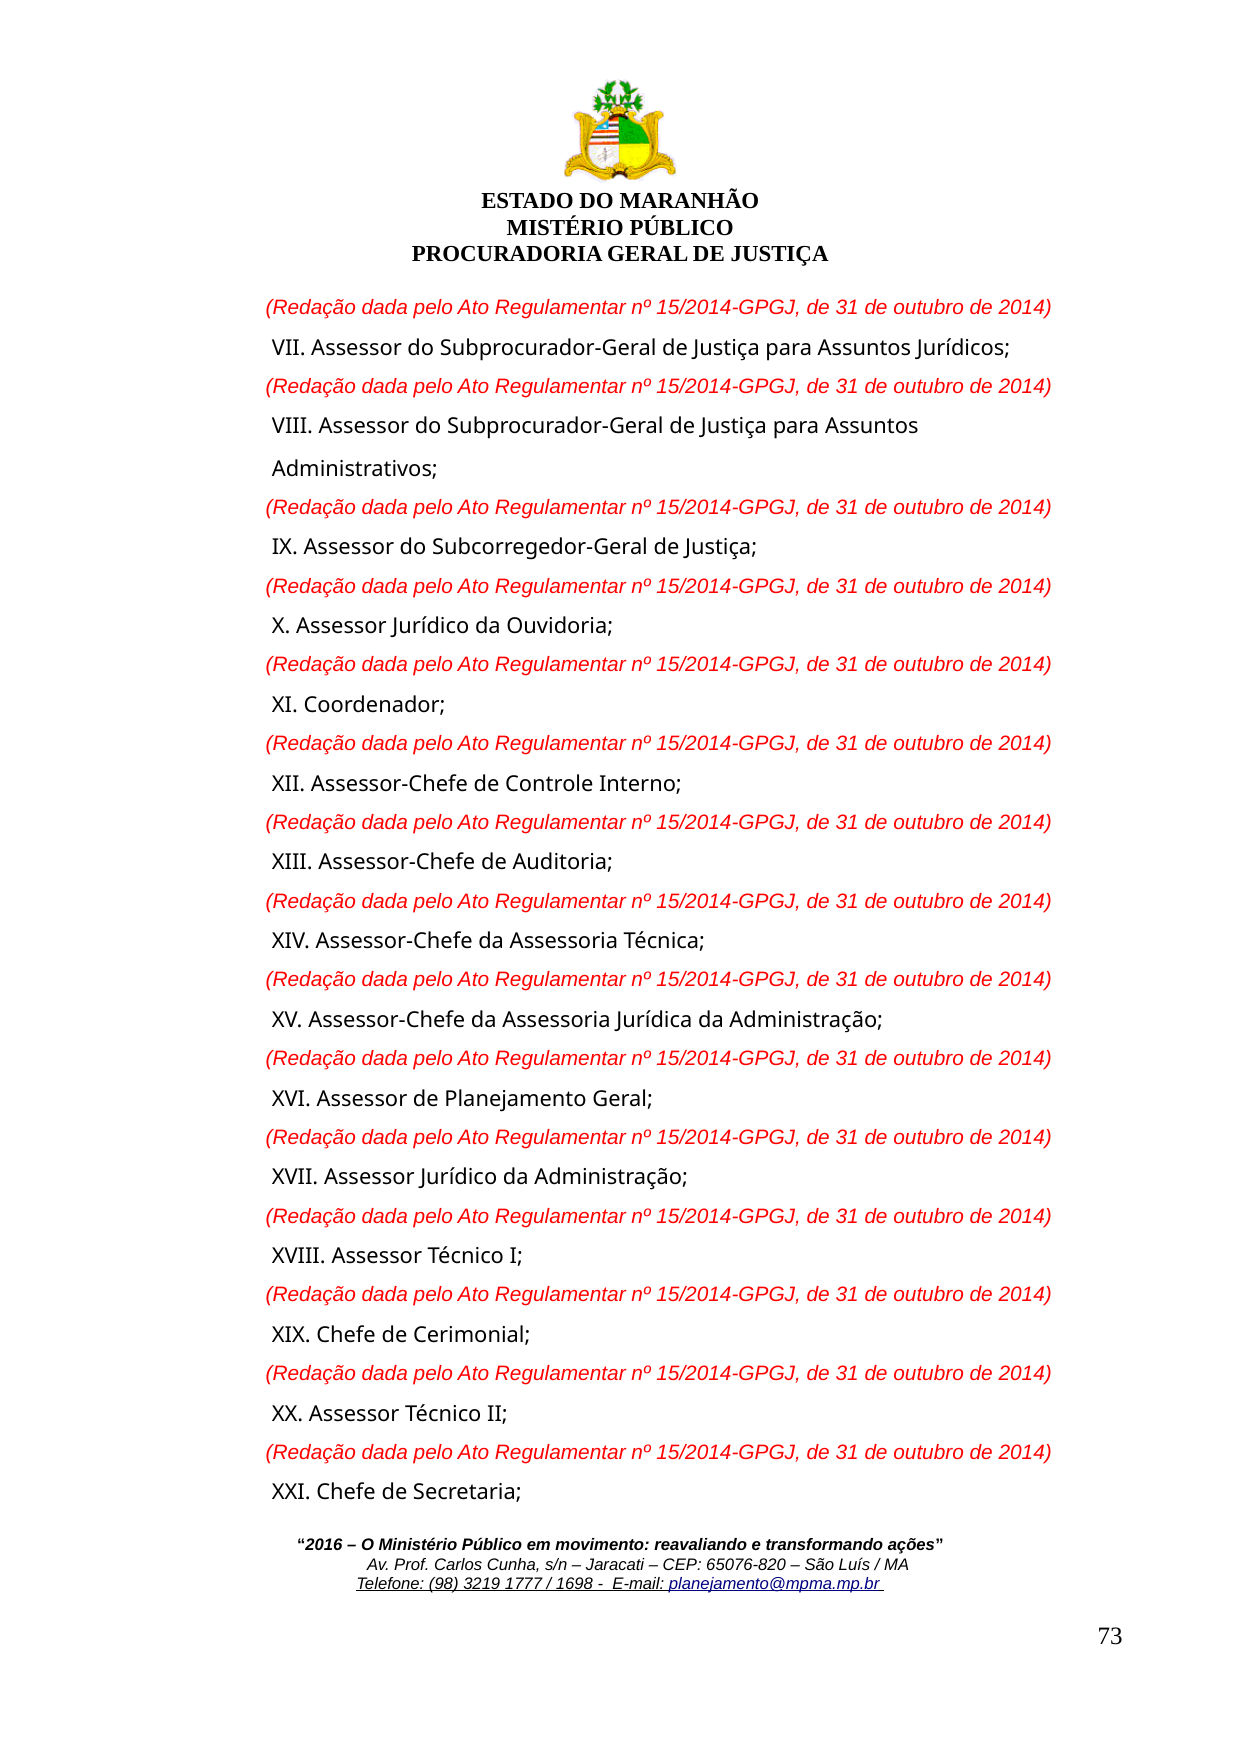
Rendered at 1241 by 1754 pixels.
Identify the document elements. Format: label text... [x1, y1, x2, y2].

text (Redação dada pelo Ato Regulamentar nº 15/2014-GPGJ, de 31 de outubro de 2014) [118, 1046, 1122, 1070]
text XI. Coordenador; [118, 689, 1122, 718]
text XVIII. Assessor Técnico I; [118, 1240, 1122, 1270]
text XIV. Assessor-Chefe da Assessoria Técnica; [118, 925, 1122, 955]
text (Redação dada pelo Ato Regulamentar nº 15/2014-GPGJ, de 31 de outubro de 2014) [118, 1203, 1122, 1227]
text XV. Assessor-Chefe da Assessoria Jurídica da Administração; [118, 1004, 1122, 1033]
text X. Assessor Jurídico da Ouvidoria; [118, 610, 1122, 640]
text XVII. Assessor Jurídico da Administração; [118, 1161, 1122, 1191]
text VII. Assessor do Subprocurador-Geral de Justiça para Assuntos Jurídicos; [118, 331, 1122, 361]
text XX. Assessor Técnico II; [118, 1397, 1122, 1427]
text (Redação dada pelo Ato Regulamentar nº 15/2014-GPGJ, de 31 de outubro de 2014) [118, 652, 1122, 676]
text Administrativos; [118, 452, 1122, 482]
text (Redação dada pelo Ato Regulamentar nº 15/2014-GPGJ, de 31 de outubro de 2014) [118, 295, 1122, 319]
text (Redação dada pelo Ato Regulamentar nº 15/2014-GPGJ, de 31 de outubro de 2014) [118, 374, 1122, 398]
text (Redação dada pelo Ato Regulamentar nº 15/2014-GPGJ, de 31 de outubro de 2014) [118, 888, 1122, 912]
text (Redação dada pelo Ato Regulamentar nº 15/2014-GPGJ, de 31 de outubro de 2014) [118, 495, 1122, 519]
text (Redação dada pelo Ato Regulamentar nº 15/2014-GPGJ, de 31 de outubro de 2014) [118, 573, 1122, 597]
text (Redação dada pelo Ato Regulamentar nº 15/2014-GPGJ, de 31 de outubro de 2014) [118, 731, 1122, 755]
text XII. Assessor-Chefe de Controle Interno; [118, 767, 1122, 797]
text (Redação dada pelo Ato Regulamentar nº 15/2014-GPGJ, de 31 de outubro de 2014) [118, 1125, 1122, 1149]
text XIII. Assessor-Chefe de Auditoria; [118, 846, 1122, 876]
text XXI. Chefe de Secretaria; [118, 1476, 1122, 1506]
text (Redação dada pelo Ato Regulamentar nº 15/2014-GPGJ, de 31 de outubro de 2014) [118, 1440, 1122, 1464]
text XVI. Assessor de Planejamento Geral; [118, 1082, 1122, 1112]
text (Redação dada pelo Ato Regulamentar nº 15/2014-GPGJ, de 31 de outubro de 2014) [118, 1282, 1122, 1306]
text XIX. Chefe de Cerimonial; [118, 1319, 1122, 1348]
text VIII. Assessor do Subprocurador-Geral de Justiça para Assuntos [118, 410, 1122, 440]
text (Redação dada pelo Ato Regulamentar nº 15/2014-GPGJ, de 31 de outubro de 2014) [118, 967, 1122, 991]
text (Redação dada pelo Ato Regulamentar nº 15/2014-GPGJ, de 31 de outubro de 2014) [118, 1361, 1122, 1385]
text (Redação dada pelo Ato Regulamentar nº 15/2014-GPGJ, de 31 de outubro de 2014) [118, 810, 1122, 834]
text IX. Assessor do Subcorregedor-Geral de Justiça; [118, 531, 1122, 561]
